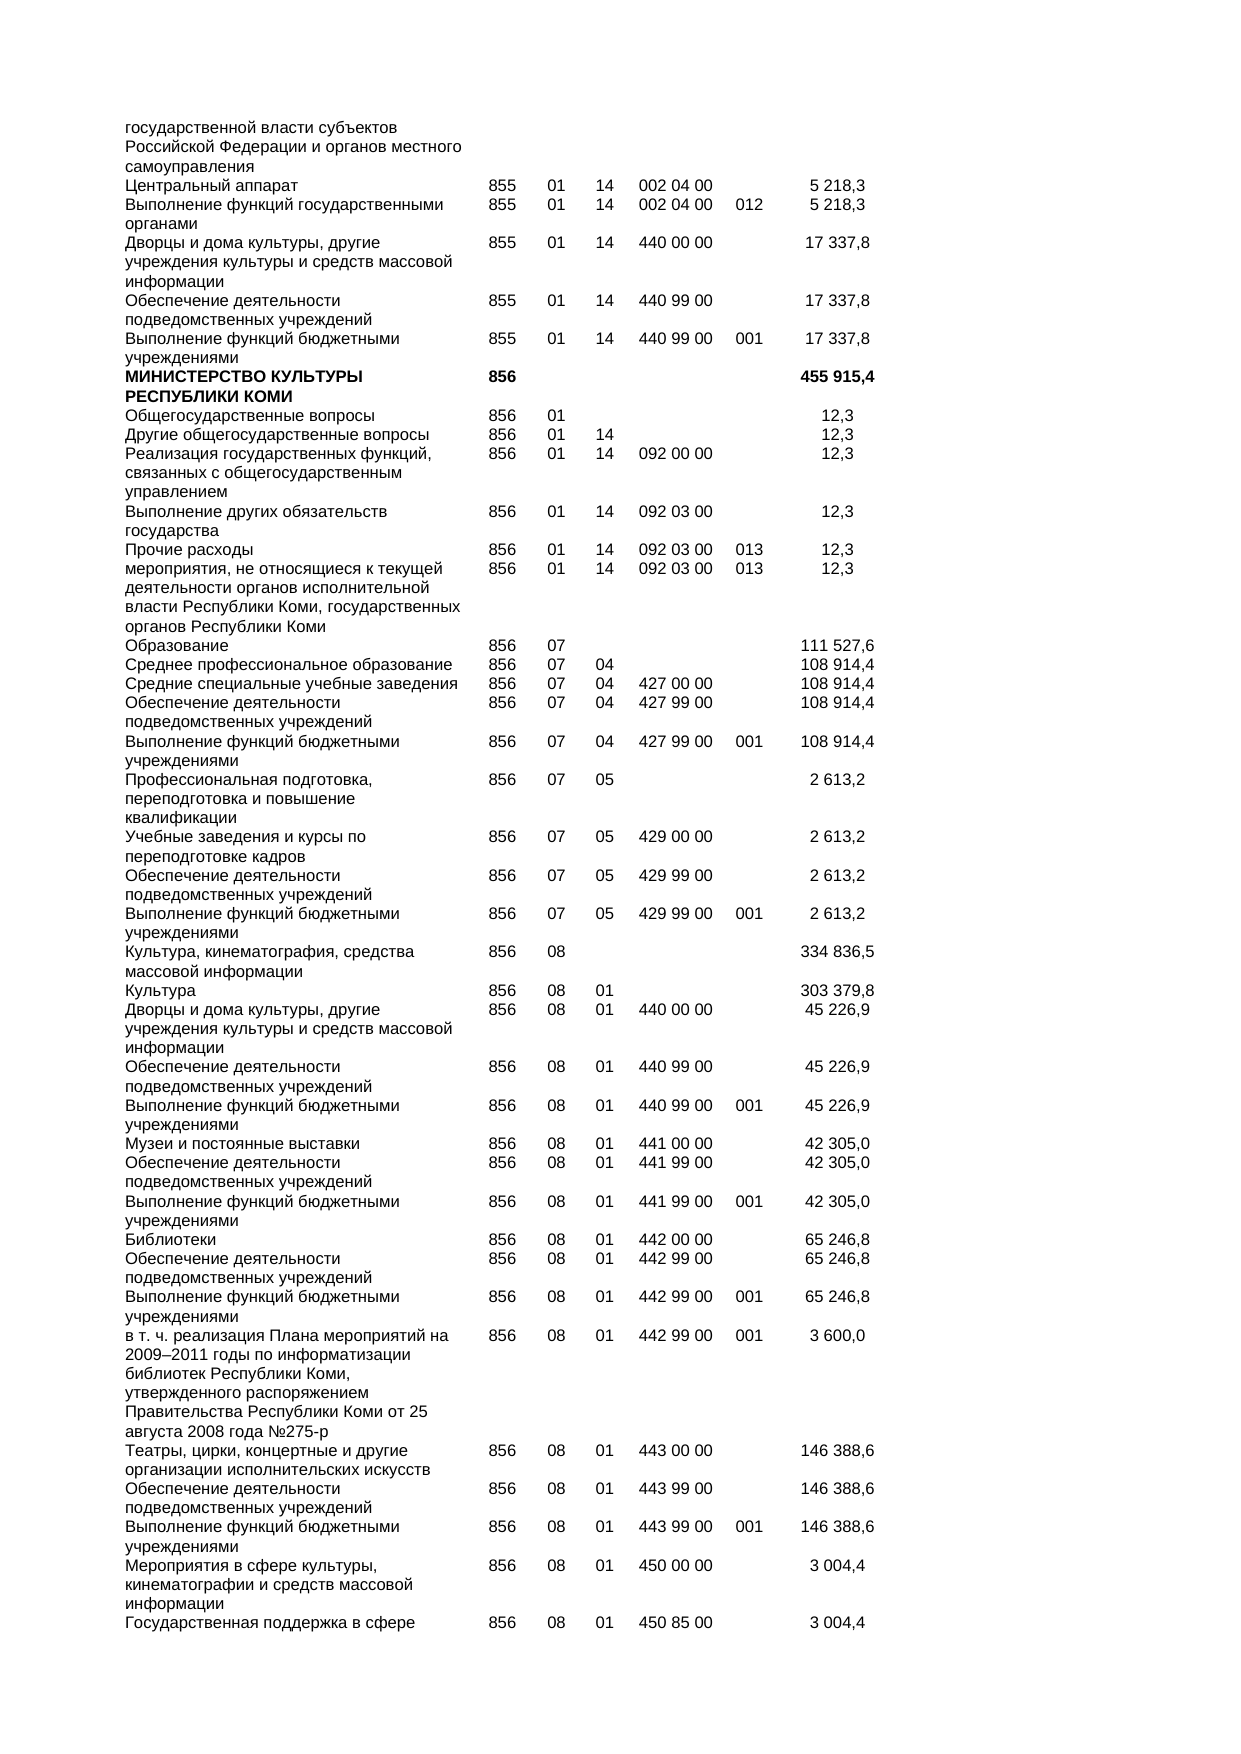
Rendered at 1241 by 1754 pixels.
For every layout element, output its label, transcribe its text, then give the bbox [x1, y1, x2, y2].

table_cell 013 [724, 540, 774, 559]
table_cell 108 914,4 [775, 655, 900, 674]
table_cell Культура, кинематография, средства массовой информации [114, 942, 474, 981]
table_cell 855 [474, 291, 531, 329]
table_cell государственной власти субъектов Российской Федерации и органов местного самоуправления [114, 118, 474, 176]
table_cell 856 [474, 827, 531, 866]
table_cell 05 [582, 827, 627, 866]
table_cell 2 613,2 [775, 770, 900, 827]
table_cell 42 305,0 [775, 1134, 900, 1153]
table_cell 01 [531, 444, 582, 501]
table_cell 2 613,2 [775, 904, 900, 942]
table_cell 5 218,3 [775, 195, 900, 233]
table_cell Мероприятия в сфере культуры, кинематографии и средств массовой информации [114, 1556, 474, 1613]
table_cell [628, 636, 724, 655]
table_cell 108 914,4 [775, 674, 900, 693]
table_cell 14 [582, 195, 627, 233]
table_cell Обеспечение деятельности подведомственных учреждений [114, 291, 474, 329]
table_cell 001 [724, 1326, 774, 1441]
table_cell 441 99 00 [628, 1191, 724, 1230]
table_cell 01 [531, 233, 582, 291]
table_cell 440 00 00 [628, 1000, 724, 1057]
table_cell 108 914,4 [775, 693, 900, 731]
table_cell Выполнение других обязательств государства [114, 501, 474, 540]
table_cell 08 [531, 1230, 582, 1249]
table_cell Образование [114, 636, 474, 655]
table_cell 450 00 00 [628, 1556, 724, 1613]
table_cell 12,3 [775, 444, 900, 501]
table_cell [724, 1000, 774, 1057]
table_cell [628, 406, 724, 425]
table_cell 01 [531, 540, 582, 559]
table_cell 856 [474, 636, 531, 655]
table_cell 14 [582, 444, 627, 501]
table_cell 01 [531, 329, 582, 367]
table_cell 42 305,0 [775, 1191, 900, 1230]
table_cell 01 [582, 1556, 627, 1613]
table_cell 08 [531, 1441, 582, 1479]
table_cell 856 [474, 1057, 531, 1096]
table_cell Общегосударственные вопросы [114, 406, 474, 425]
table_cell [724, 827, 774, 866]
table_cell [724, 1613, 774, 1632]
table_cell [582, 118, 627, 176]
table_cell Прочие расходы [114, 540, 474, 559]
table_cell 440 99 00 [628, 1057, 724, 1096]
table_cell 17 337,8 [775, 233, 900, 291]
table_cell 12,3 [775, 406, 900, 425]
table_cell 856 [474, 942, 531, 981]
table_cell [724, 1479, 774, 1517]
table_cell [582, 406, 627, 425]
table_cell 14 [582, 329, 627, 367]
table_cell 427 00 00 [628, 674, 724, 693]
table_cell в т. ч. реализация Плана мероприятий на 2009–2011 годы по информатизации библиотек Республики Коми, утвержденного распоряжением Правительства Республики Коми от 25 августа 2008 года №275-р [114, 1326, 474, 1441]
table_cell 856 [474, 693, 531, 731]
table_cell 856 [474, 1287, 531, 1326]
table_cell Выполнение функций государственными органами [114, 195, 474, 233]
table_cell 442 00 00 [628, 1230, 724, 1249]
table_cell 04 [582, 674, 627, 693]
table_cell 07 [531, 731, 582, 770]
table_cell 01 [582, 1249, 627, 1287]
table_cell 856 [474, 866, 531, 904]
table_cell 856 [474, 501, 531, 540]
table_cell Обеспечение деятельности подведомственных учреждений [114, 866, 474, 904]
table_cell 443 99 00 [628, 1517, 724, 1556]
table_cell 856 [474, 770, 531, 827]
table_cell 855 [474, 176, 531, 195]
table_cell 01 [531, 406, 582, 425]
table_cell 146 388,6 [775, 1441, 900, 1479]
table_cell Реализация государственных функций, связанных с общегосударственным управлением [114, 444, 474, 501]
table_cell 04 [582, 693, 627, 731]
table_cell 01 [531, 195, 582, 233]
table_cell 01 [531, 559, 582, 636]
table_cell Библиотеки [114, 1230, 474, 1249]
table_cell Театры, цирки, концертные и другие организации исполнительских искусств [114, 1441, 474, 1479]
table_cell [724, 1134, 774, 1153]
table_cell 12,3 [775, 425, 900, 444]
table_cell 856 [474, 1096, 531, 1134]
table_cell 05 [582, 866, 627, 904]
table_cell 08 [531, 1479, 582, 1517]
table_cell 442 99 00 [628, 1287, 724, 1326]
table_cell 856 [474, 1249, 531, 1287]
table_cell 14 [582, 540, 627, 559]
table_cell Выполнение функций бюджетными учреждениями [114, 731, 474, 770]
table_cell 17 337,8 [775, 291, 900, 329]
table_cell Дворцы и дома культуры, другие учреждения культуры и средств массовой информации [114, 233, 474, 291]
table_cell 08 [531, 1287, 582, 1326]
table_cell 01 [582, 1000, 627, 1057]
table_cell [724, 233, 774, 291]
table_cell 01 [582, 1191, 627, 1230]
table_cell 65 246,8 [775, 1287, 900, 1326]
table_cell [724, 367, 774, 406]
table_cell 856 [474, 425, 531, 444]
table_cell [724, 655, 774, 674]
table_cell Профессиональная подготовка, переподготовка и повышение квалификации [114, 770, 474, 827]
table_cell 001 [724, 904, 774, 942]
table_cell 07 [531, 636, 582, 655]
table_cell 01 [531, 501, 582, 540]
table_cell 001 [724, 329, 774, 367]
table_cell 05 [582, 770, 627, 827]
table_cell 08 [531, 1613, 582, 1632]
table_cell 012 [724, 195, 774, 233]
table_cell 427 99 00 [628, 693, 724, 731]
table_cell Обеспечение деятельности подведомственных учреждений [114, 693, 474, 731]
table_cell 427 99 00 [628, 731, 724, 770]
table_cell 3 004,4 [775, 1556, 900, 1613]
table_cell 08 [531, 1249, 582, 1287]
table_cell 14 [582, 559, 627, 636]
table_cell 01 [582, 1096, 627, 1134]
table_cell [724, 501, 774, 540]
table_cell [531, 118, 582, 176]
table_cell 855 [474, 329, 531, 367]
table_cell 08 [531, 1517, 582, 1556]
table_cell 856 [474, 1441, 531, 1479]
table_cell Выполнение функций бюджетными учреждениями [114, 1191, 474, 1230]
table_cell [775, 118, 900, 176]
table_cell 01 [582, 1517, 627, 1556]
table_cell 303 379,8 [775, 981, 900, 1000]
table_cell 111 527,6 [775, 636, 900, 655]
table_cell Музеи и постоянные выставки [114, 1134, 474, 1153]
table_cell 01 [582, 981, 627, 1000]
table_cell 440 00 00 [628, 233, 724, 291]
table_cell МИНИСТЕРСТВО КУЛЬТУРЫ РЕСПУБЛИКИ КОМИ [114, 367, 474, 406]
table_cell Обеспечение деятельности подведомственных учреждений [114, 1153, 474, 1191]
table_cell [724, 693, 774, 731]
table_cell 856 [474, 1000, 531, 1057]
table_cell 440 99 00 [628, 1096, 724, 1134]
table_cell 002 04 00 [628, 195, 724, 233]
table_cell Выполнение функций бюджетными учреждениями [114, 329, 474, 367]
table_cell 856 [474, 731, 531, 770]
table_cell 01 [531, 425, 582, 444]
table_cell [724, 444, 774, 501]
table_cell [724, 770, 774, 827]
table_cell 001 [724, 1096, 774, 1134]
table_cell [628, 655, 724, 674]
table_cell [628, 942, 724, 981]
table_cell 2 613,2 [775, 827, 900, 866]
table_cell [724, 1441, 774, 1479]
table_cell Выполнение функций бюджетными учреждениями [114, 904, 474, 942]
table_cell 12,3 [775, 559, 900, 636]
table_cell [582, 367, 627, 406]
table_cell 440 99 00 [628, 291, 724, 329]
table_cell [724, 118, 774, 176]
table_cell 08 [531, 1134, 582, 1153]
table_cell 440 99 00 [628, 329, 724, 367]
table_cell 07 [531, 866, 582, 904]
table_cell 07 [531, 655, 582, 674]
table_cell 856 [474, 1326, 531, 1441]
table_cell [628, 425, 724, 444]
table_cell Государственная поддержка в сфере [114, 1613, 474, 1632]
table_cell 07 [531, 904, 582, 942]
table_cell 45 226,9 [775, 1096, 900, 1134]
table_cell 429 99 00 [628, 866, 724, 904]
table_cell 856 [474, 674, 531, 693]
table_cell [582, 636, 627, 655]
table_cell 42 305,0 [775, 1153, 900, 1191]
table_cell 856 [474, 1153, 531, 1191]
table_cell 443 99 00 [628, 1479, 724, 1517]
table_cell [724, 1230, 774, 1249]
table_cell 07 [531, 693, 582, 731]
table_cell 429 00 00 [628, 827, 724, 866]
table_cell Обеспечение деятельности подведомственных учреждений [114, 1057, 474, 1096]
table_cell 001 [724, 1517, 774, 1556]
table_cell 07 [531, 770, 582, 827]
table_cell Учебные заведения и курсы по переподготовке кадров [114, 827, 474, 866]
table_cell 001 [724, 731, 774, 770]
table_cell [724, 291, 774, 329]
table_cell [628, 118, 724, 176]
table_cell 08 [531, 1057, 582, 1096]
table_cell 146 388,6 [775, 1517, 900, 1556]
table_cell Дворцы и дома культуры, другие учреждения культуры и средств массовой информации [114, 1000, 474, 1057]
table_cell 856 [474, 540, 531, 559]
table_cell Обеспечение деятельности подведомственных учреждений [114, 1479, 474, 1517]
table_cell 429 99 00 [628, 904, 724, 942]
table_cell 07 [531, 674, 582, 693]
table_cell 01 [582, 1134, 627, 1153]
table_cell 08 [531, 1326, 582, 1441]
table_cell 01 [582, 1479, 627, 1517]
table_cell 14 [582, 501, 627, 540]
table_cell [724, 636, 774, 655]
table_cell Культура [114, 981, 474, 1000]
table_cell 3 600,0 [775, 1326, 900, 1441]
table_cell 856 [474, 1479, 531, 1517]
table_cell [724, 1057, 774, 1096]
table_cell [628, 367, 724, 406]
table_cell 01 [582, 1287, 627, 1326]
table_cell 856 [474, 444, 531, 501]
table_cell 08 [531, 1000, 582, 1057]
table_cell 45 226,9 [775, 1057, 900, 1096]
table_cell Обеспечение деятельности подведомственных учреждений [114, 1249, 474, 1287]
table_cell [724, 866, 774, 904]
table_cell 856 [474, 904, 531, 942]
table_cell 01 [531, 291, 582, 329]
table_cell 12,3 [775, 540, 900, 559]
table_cell 05 [582, 904, 627, 942]
table_cell 443 00 00 [628, 1441, 724, 1479]
table_cell 45 226,9 [775, 1000, 900, 1057]
table_cell 856 [474, 367, 531, 406]
table_cell 002 04 00 [628, 176, 724, 195]
table_cell 442 99 00 [628, 1249, 724, 1287]
table_cell 01 [582, 1057, 627, 1096]
table_cell 01 [582, 1441, 627, 1479]
table_cell 17 337,8 [775, 329, 900, 367]
table_cell 856 [474, 1191, 531, 1230]
table_cell [724, 1249, 774, 1287]
table_cell Выполнение функций бюджетными учреждениями [114, 1096, 474, 1134]
table_cell 001 [724, 1287, 774, 1326]
table_cell 14 [582, 176, 627, 195]
table_cell 5 218,3 [775, 176, 900, 195]
table_cell 856 [474, 559, 531, 636]
table_cell 108 914,4 [775, 731, 900, 770]
table_cell 092 00 00 [628, 444, 724, 501]
table_cell 14 [582, 291, 627, 329]
table_cell Выполнение функций бюджетными учреждениями [114, 1517, 474, 1556]
table_cell 08 [531, 1556, 582, 1613]
table_cell [724, 1556, 774, 1613]
table_cell 013 [724, 559, 774, 636]
table_cell [582, 942, 627, 981]
table_cell [724, 176, 774, 195]
table_cell 65 246,8 [775, 1230, 900, 1249]
table_cell 856 [474, 1613, 531, 1632]
table_cell [724, 1153, 774, 1191]
table_cell Среднее профессиональное образование [114, 655, 474, 674]
table_cell 856 [474, 981, 531, 1000]
table_cell 08 [531, 981, 582, 1000]
table_cell 856 [474, 406, 531, 425]
table_cell [724, 942, 774, 981]
table_cell мероприятия, не относящиеся к текущей деятельности органов исполнительной власти Республики Коми, государственных органов Республики Коми [114, 559, 474, 636]
table_cell [724, 981, 774, 1000]
table_cell 14 [582, 233, 627, 291]
table_cell 441 00 00 [628, 1134, 724, 1153]
table_cell 65 246,8 [775, 1249, 900, 1287]
table_cell 856 [474, 1230, 531, 1249]
table_cell 01 [531, 176, 582, 195]
table_cell 455 915,4 [775, 367, 900, 406]
table_cell 04 [582, 731, 627, 770]
table_cell [628, 770, 724, 827]
table_cell 441 99 00 [628, 1153, 724, 1191]
table_cell 08 [531, 1096, 582, 1134]
table_cell 855 [474, 233, 531, 291]
table_cell [724, 406, 774, 425]
table_cell 08 [531, 942, 582, 981]
table_cell 856 [474, 1517, 531, 1556]
table_cell 14 [582, 425, 627, 444]
table_cell [531, 367, 582, 406]
table_cell Центральный аппарат [114, 176, 474, 195]
table_cell 08 [531, 1153, 582, 1191]
table_cell 146 388,6 [775, 1479, 900, 1517]
table_cell 08 [531, 1191, 582, 1230]
table_cell 856 [474, 1134, 531, 1153]
table_cell 450 85 00 [628, 1613, 724, 1632]
table_cell 856 [474, 655, 531, 674]
table_cell 12,3 [775, 501, 900, 540]
table_cell 3 004,4 [775, 1613, 900, 1632]
table_cell 01 [582, 1230, 627, 1249]
table_cell 856 [474, 1556, 531, 1613]
table_cell Выполнение функций бюджетными учреждениями [114, 1287, 474, 1326]
table_cell 01 [582, 1613, 627, 1632]
table_cell Средние специальные учебные заведения [114, 674, 474, 693]
table_cell 334 836,5 [775, 942, 900, 981]
table_cell 04 [582, 655, 627, 674]
table_cell 855 [474, 195, 531, 233]
table_cell [724, 674, 774, 693]
table_cell 07 [531, 827, 582, 866]
table_cell [474, 118, 531, 176]
table_cell 2 613,2 [775, 866, 900, 904]
table_cell 01 [582, 1326, 627, 1441]
table_cell 092 03 00 [628, 540, 724, 559]
table_cell 092 03 00 [628, 501, 724, 540]
table_cell 01 [582, 1153, 627, 1191]
table_cell 092 03 00 [628, 559, 724, 636]
table_cell 001 [724, 1191, 774, 1230]
table_cell 442 99 00 [628, 1326, 724, 1441]
table_cell [724, 425, 774, 444]
table_cell Другие общегосударственные вопросы [114, 425, 474, 444]
table_cell [628, 981, 724, 1000]
